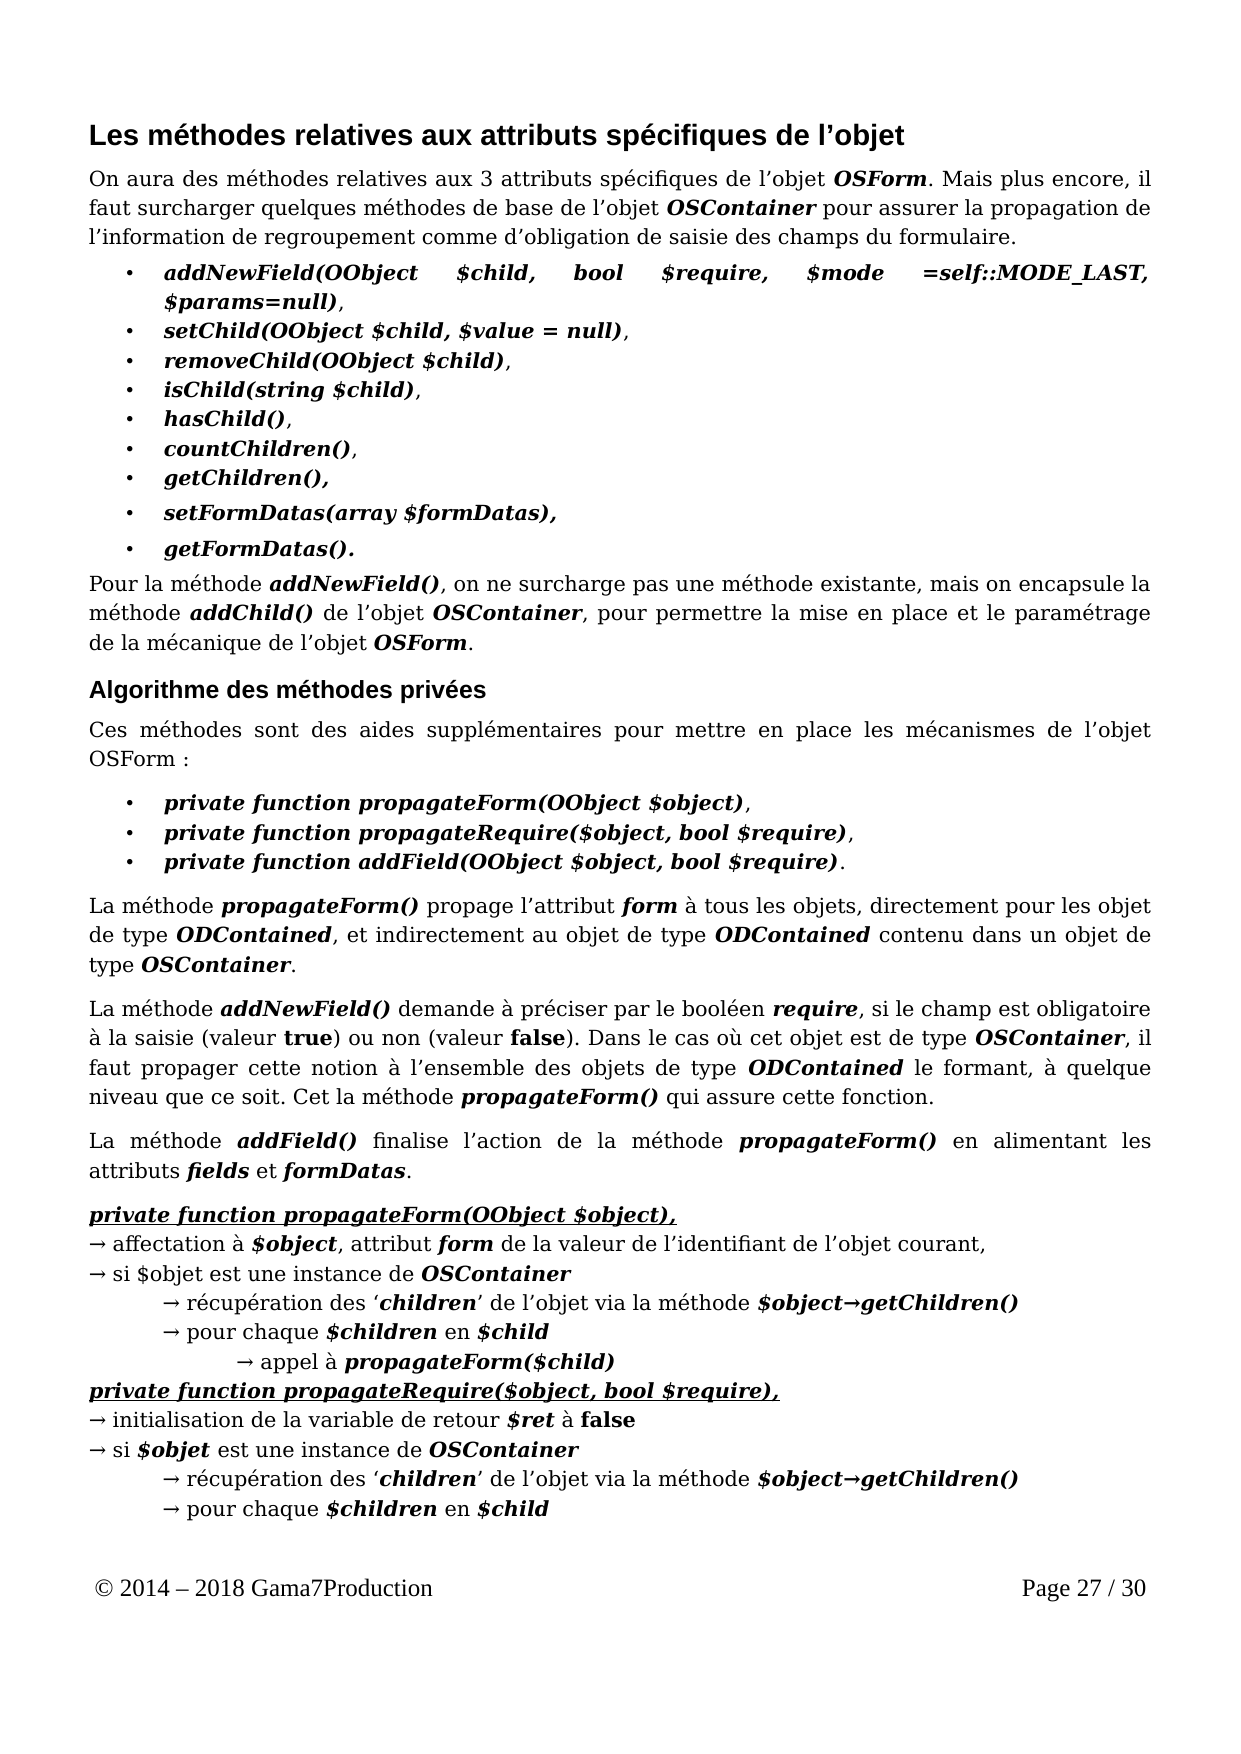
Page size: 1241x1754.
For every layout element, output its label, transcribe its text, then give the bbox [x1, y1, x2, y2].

text La méthode addField() finalise l’action de la méthode propagateForm() en alimentant les attributs fields et formDatas. [88, 1129, 1152, 1183]
text → appel à propagateForm($child) [88, 1349, 1152, 1374]
list setChild(OObject $child, $value = null), [126, 319, 1152, 343]
list hasChild(), [126, 407, 1152, 432]
list getFormDatas(). [126, 537, 1152, 561]
list getChildren(), [126, 466, 1152, 490]
list setFormDatas(array $formDatas), [126, 501, 1152, 526]
text La méthode addNewField() demande à préciser par le booléen require, si le champ est obligatoire à la saisie (valeur true) ou non (valeur false). Dans le cas où cet objet est de type OSContainer, il faut propager cette notion à l’ensemble des objets de type ODContained le formant, à quelque niveau que ce soit. Cet la méthode propagateForm() qui assure cette fonction. [88, 997, 1152, 1109]
list private function propagateRequire($object, bool $require), [126, 820, 1152, 845]
subtitle Algorithme des méthodes privées [88, 675, 1152, 703]
list removeChild(OObject $child), [126, 348, 1152, 373]
text → initialisation de la variable de retour $ret à false [88, 1408, 1152, 1433]
text Pour la méthode addNewField(), on ne surcharge pas une méthode existante, mais on encapsule la méthode addChild() de l’objet OSContainer, pour permettre la mise en place et le paramétrage de la mécanique de l’objet OSForm. [88, 572, 1152, 655]
subtitle Les méthodes relatives aux attributs spécifiques de l’objet [88, 118, 1152, 152]
list isChild(string $child), [126, 378, 1152, 402]
list private function addField(OObject $object, bool $require). [126, 850, 1152, 874]
text → si $objet est une instance de OSContainer [88, 1438, 1152, 1462]
list private function propagateForm(OObject $object), [126, 791, 1152, 816]
text → pour chaque $children en $child [88, 1496, 1152, 1521]
text → récupération des ‘children’ de l’objet via la méthode $object→getChildren() [88, 1467, 1152, 1492]
text private function propagateRequire($object, bool $require), [88, 1379, 1152, 1403]
text private function propagateForm(OObject $object), [88, 1203, 1152, 1227]
text La méthode propagateForm() propage l’attribut form à tous les objets, directement pour les objet de type ODContained, et indirectement au objet de type ODContained contenu dans un objet de type OSContainer. [88, 894, 1152, 977]
text → affectation à $object, attribut form de la valeur de l’identifiant de l’objet courant, [88, 1232, 1152, 1257]
text Ces méthodes sont des aides supplémentaires pour mettre en place les mécanismes de l’objet OSForm : [88, 718, 1152, 771]
text → récupération des ‘children’ de l’objet via la méthode $object→getChildren() [88, 1291, 1152, 1315]
list countChildren(), [126, 437, 1152, 461]
list addNewField(OObject $child, bool $require, $mode =self::MODE_LAST, $params=null), [126, 260, 1152, 314]
text → si $objet est une instance de OSContainer [88, 1261, 1152, 1286]
text → pour chaque $children en $child [88, 1320, 1152, 1345]
text On aura des méthodes relatives aux 3 attributs spécifiques de l’objet OSForm. Mais plus encore, il faut surcharger quelques méthodes de base de l’objet OSContainer pour assurer la propagation de l’information de regroupement comme d’obligation de saisie des champs du formulaire. [88, 167, 1152, 249]
